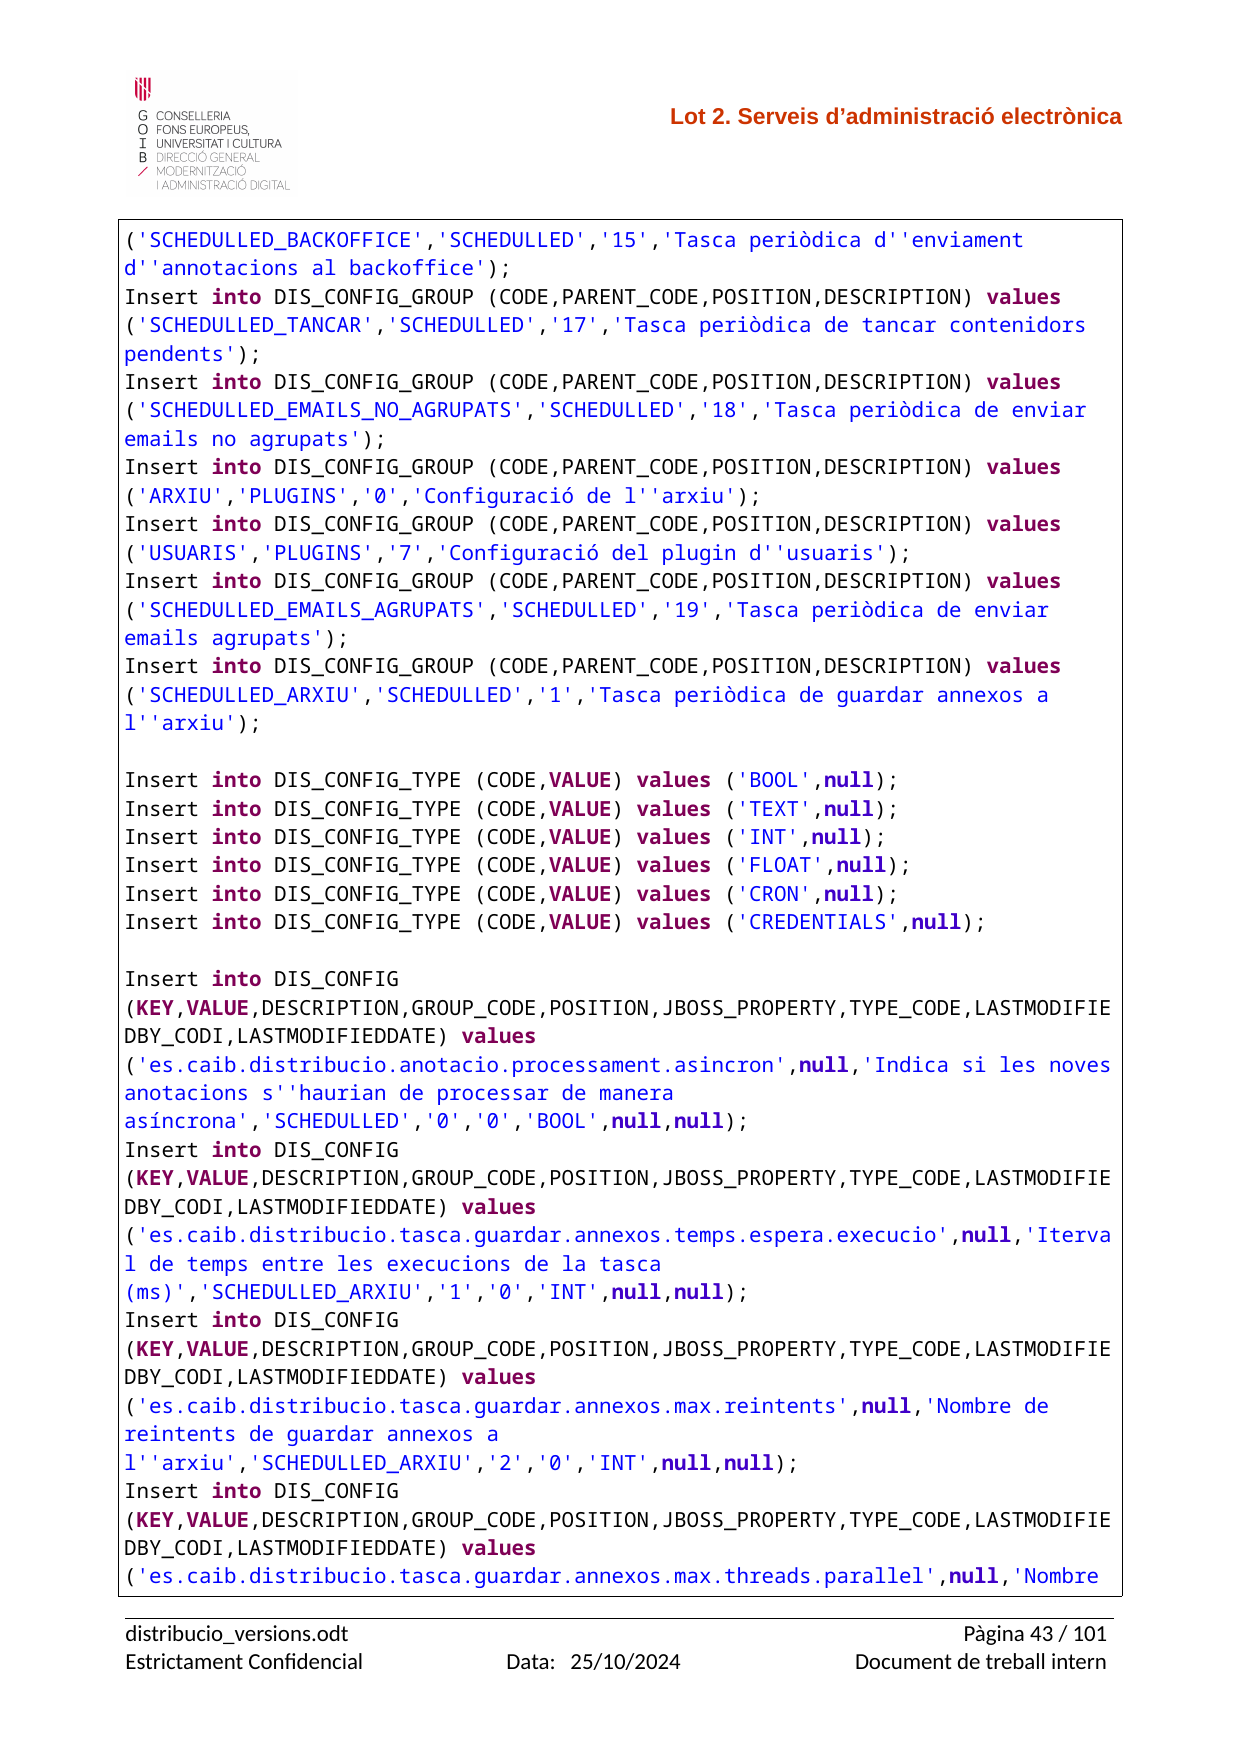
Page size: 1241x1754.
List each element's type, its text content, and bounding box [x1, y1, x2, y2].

table_header ('SCHEDULLED_BACKOFFICE','SCHEDULLED','15','Tasca periòdica d''enviament d''annotacions al backoffice'); Insert into DIS_CONFIG_GROUP (CODE,PARENT_CODE,POSITION,DESCRIPTION) values ('SCHEDULLED_TANCAR','SCHEDULLED','17','Tasca periòdica de tancar contenidors pendents'); Insert into DIS_CONFIG_GROUP (CODE,PARENT_CODE,POSITION,DESCRIPTION) values ('SCHEDULLED_EMAILS_NO_AGRUPATS','SCHEDULLED','18','Tasca periòdica de enviar emails no agrupats'); Insert into DIS_CONFIG_GROUP (CODE,PARENT_CODE,POSITION,DESCRIPTION) values ('ARXIU','PLUGINS','0','Configuració de l''arxiu'); Insert into DIS_CONFIG_GROUP (CODE,PARENT_CODE,POSITION,DESCRIPTION) values ('USUARIS','PLUGINS','7','Configuració del plugin d''usuaris'); Insert into DIS_CONFIG_GROUP (CODE,PARENT_CODE,POSITION,DESCRIPTION) values ('SCHEDULLED_EMAILS_AGRUPATS','SCHEDULLED','19','Tasca periòdica de enviar emails agrupats'); Insert into DIS_CONFIG_GROUP (CODE,PARENT_CODE,POSITION,DESCRIPTION) values ('SCHEDULLED_ARXIU','SCHEDULLED','1','Tasca periòdica de guardar annexos a l''arxiu'); Insert into DIS_CONFIG_TYPE (CODE,VALUE) values ('BOOL',null); Insert into DIS_CONFIG_TYPE (CODE,VALUE) values ('TEXT',null); Insert into DIS_CONFIG_TYPE (CODE,VALUE) values ('INT',null); Insert into DIS_CONFIG_TYPE (CODE,VALUE) values ('FLOAT',null); Insert into DIS_CONFIG_TYPE (CODE,VALUE) values ('CRON',null); Insert into DIS_CONFIG_TYPE (CODE,VALUE) values ('CREDENTIALS',null); Insert into DIS_CONFIG (KEY,VALUE,DESCRIPTION,GROUP_CODE,POSITION,JBOSS_PROPERTY,TYPE_CODE,LASTMODIFIEDBY_CODI,LASTMODIFIEDDATE) values ('es.caib.distribucio.anotacio.processament.asincron',null,'Indica si les noves anotacions s''haurian de processar de manera asíncrona','SCHEDULLED','0','0','BOOL',null,null); Insert into DIS_CONFIG (KEY,VALUE,DESCRIPTION,GROUP_CODE,POSITION,JBOSS_PROPERTY,TYPE_CODE,LASTMODIFIEDBY_CODI,LASTMODIFIEDDATE) values ('es.caib.distribucio.tasca.guardar.annexos.temps.espera.execucio',null,'Iterval de temps entre les execucions de la tasca (ms)','SCHEDULLED_ARXIU','1','0','INT',null,null); Insert into DIS_CONFIG (KEY,VALUE,DESCRIPTION,GROUP_CODE,POSITION,JBOSS_PROPERTY,TYPE_CODE,LASTMODIFIEDBY_CODI,LASTMODIFIEDDATE) values ('es.caib.distribucio.tasca.guardar.annexos.max.reintents',null,'Nombre de reintents de guardar annexos a l''arxiu','SCHEDULLED_ARXIU','2','0','INT',null,null); Insert into DIS_CONFIG (KEY,VALUE,DESCRIPTION,GROUP_CODE,POSITION,JBOSS_PROPERTY,TYPE_CODE,LASTMODIFIEDBY_CODI,LASTMODIFIEDDATE) values ('es.caib.distribucio.tasca.guardar.annexos.max.threads.parallel',null,'Nombre [119, 220, 1122, 1596]
picture [126, 70, 299, 197]
